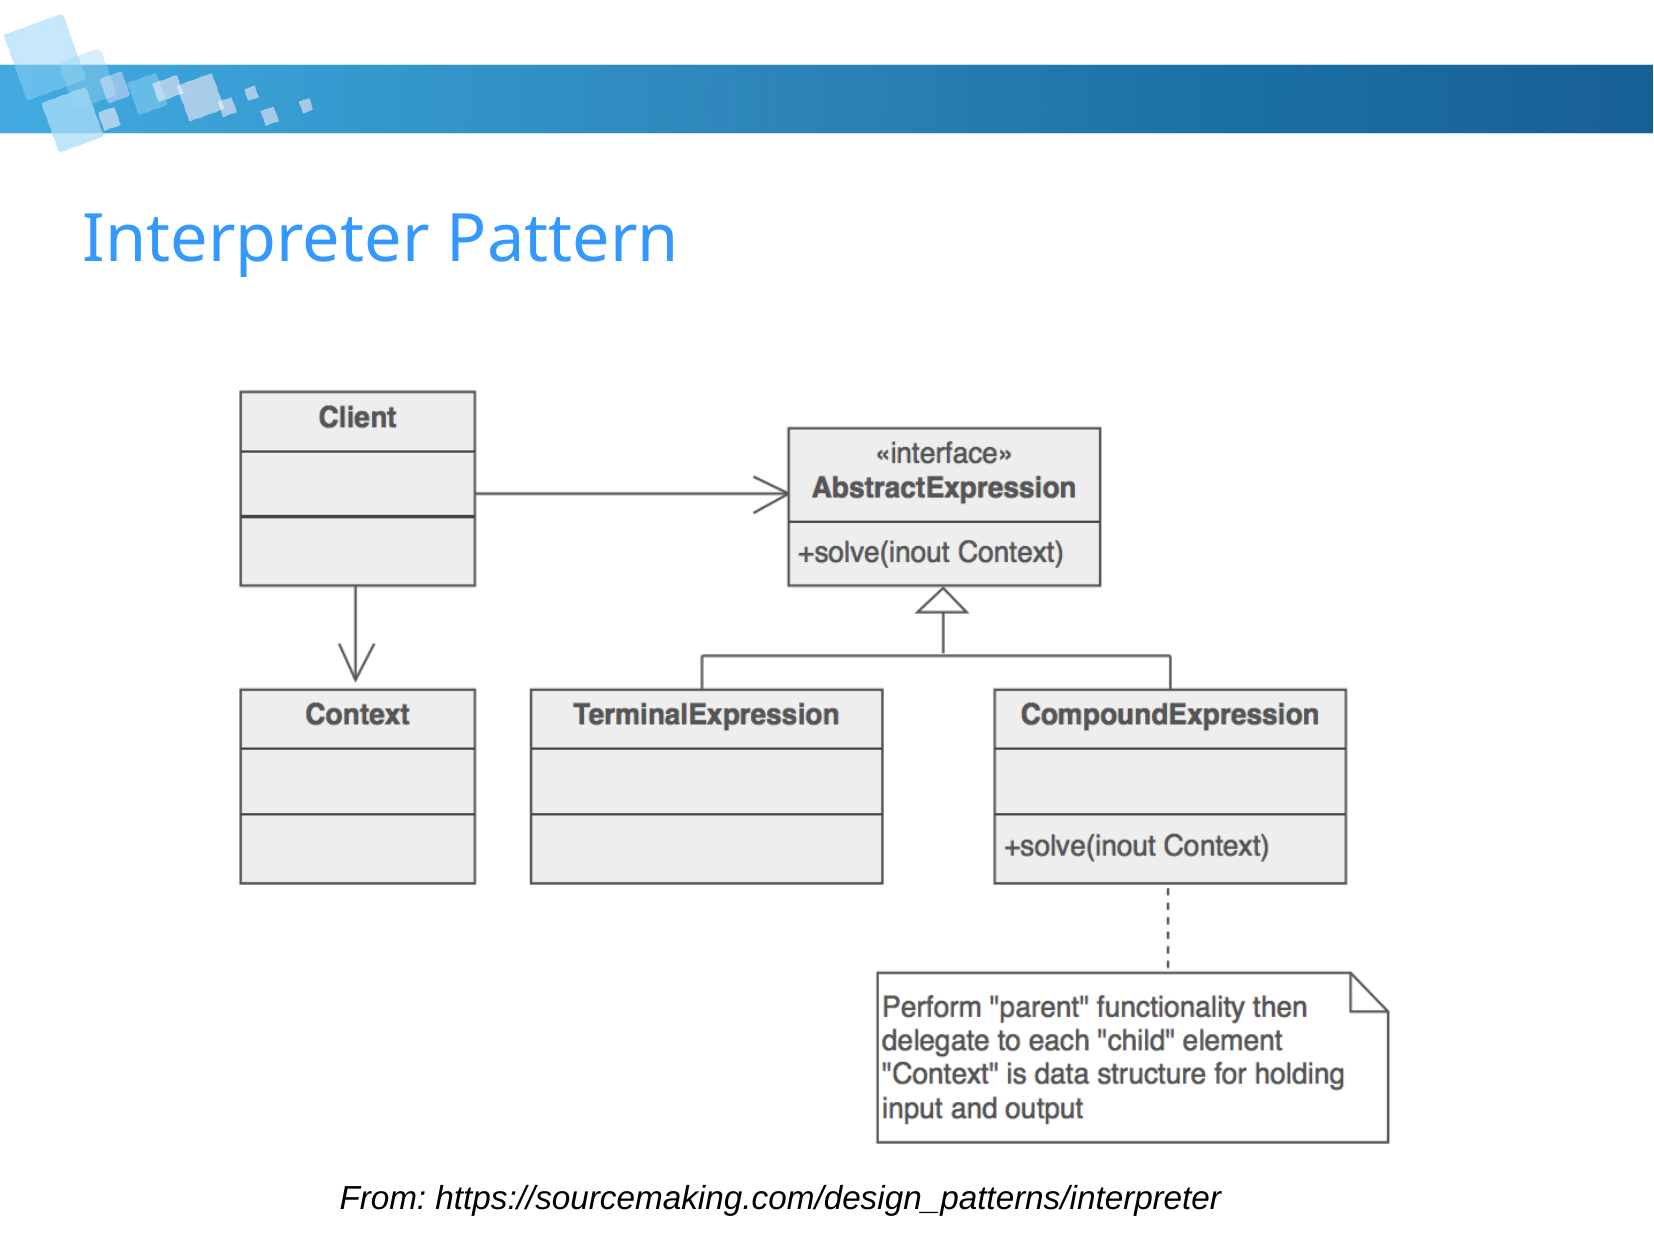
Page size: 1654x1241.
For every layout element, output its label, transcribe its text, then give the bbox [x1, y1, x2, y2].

picture [0, 0, 1653, 1238]
text_box From: https://sourcemaking.com/design_patterns/interpreter [324, 1171, 1436, 1241]
title Interpreter Pattern [82, 132, 1571, 340]
